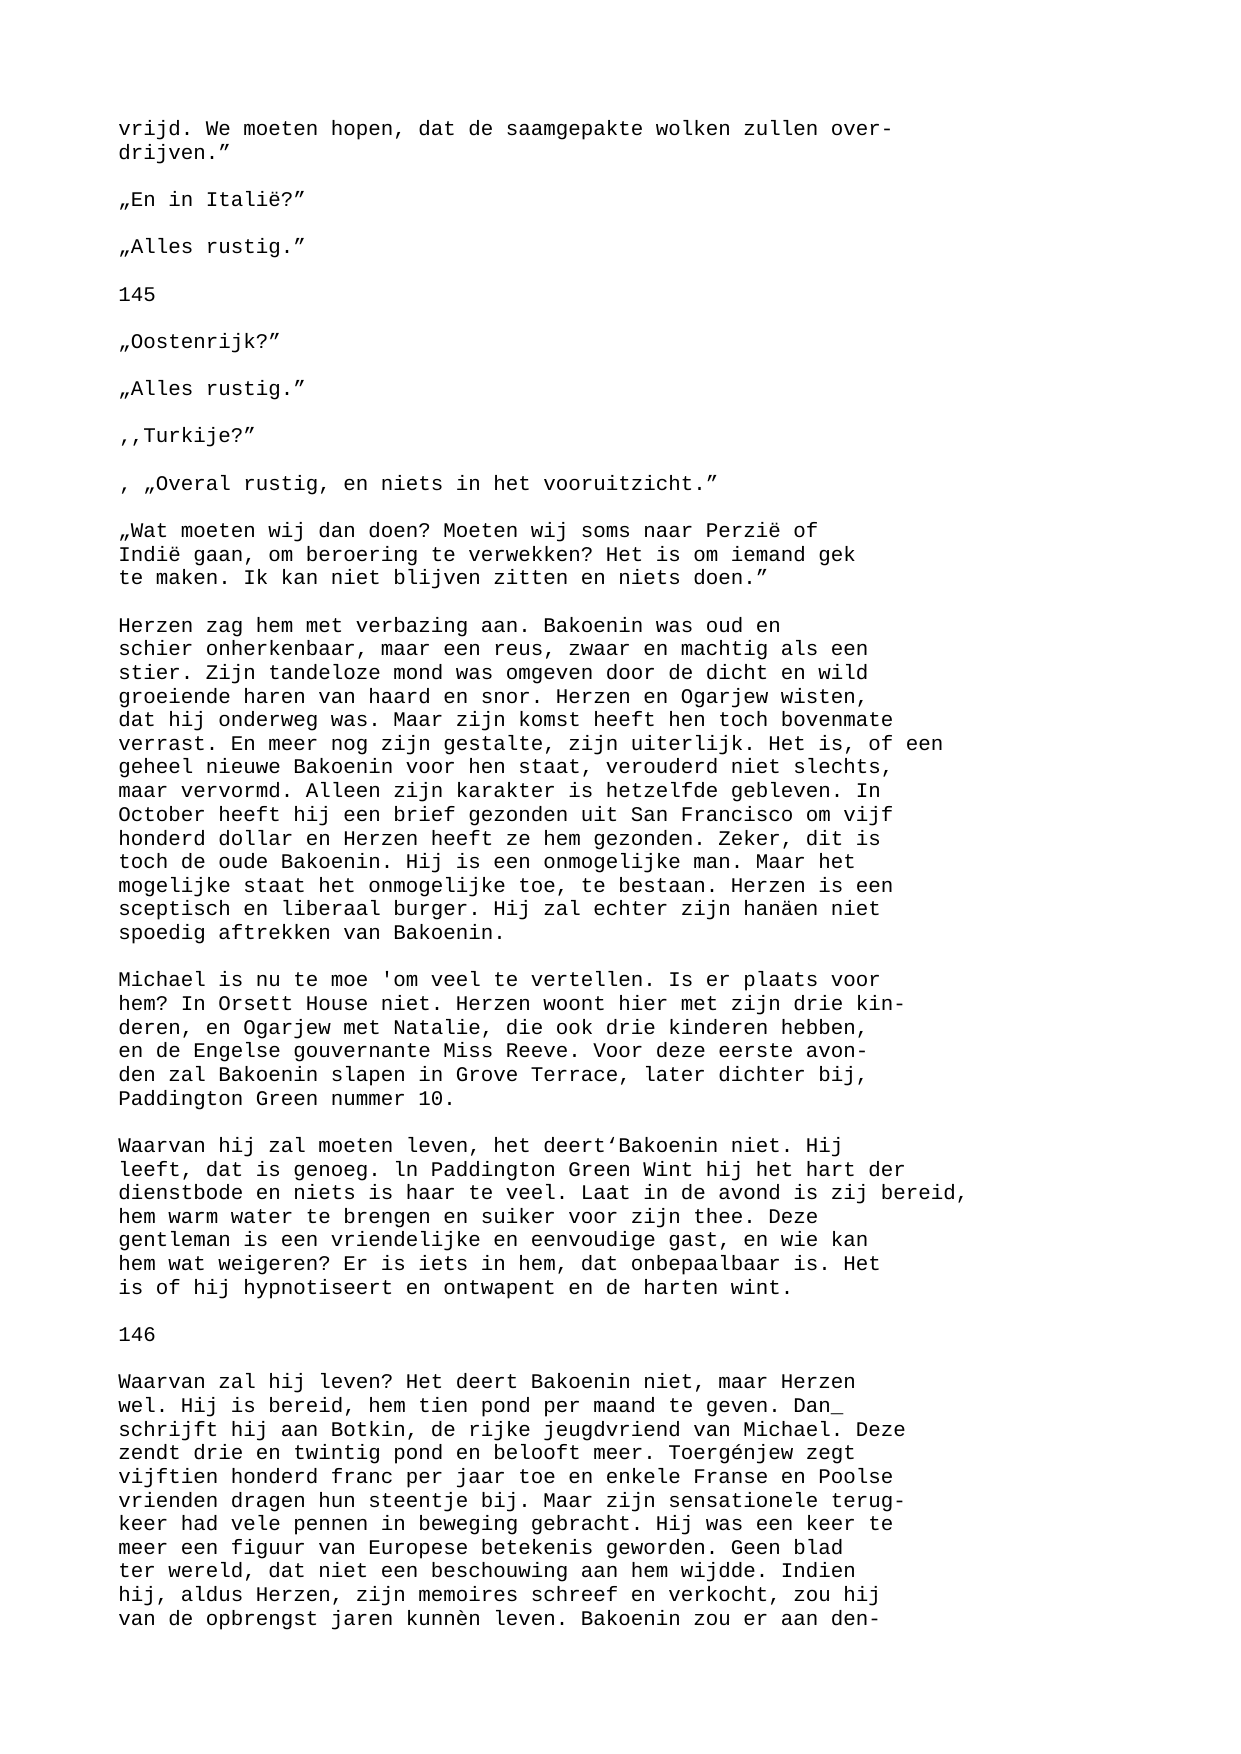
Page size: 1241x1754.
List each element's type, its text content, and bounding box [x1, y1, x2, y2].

text dat hij onderweg was. Maar zijn komst heeft hen toch bovenmate [118, 709, 1122, 733]
text schier onherkenbaar, maar een reus, zwaar en machtig als een [118, 638, 1122, 662]
text „Alles rustig.” [118, 378, 1122, 402]
text zendt drie en twintig pond en belooft meer. Toergénjew zegt [118, 1442, 1122, 1466]
text gentleman is een vriendelijke en eenvoudige gast, en wie kan [118, 1229, 1122, 1253]
text drijven.” [118, 142, 1122, 165]
text honderd dollar en Herzen heeft ze hem gezonden. Zeker, dit is [118, 827, 1122, 851]
text toch de oude Bakoenin. Hij is een onmogelijke man. Maar het [118, 851, 1122, 875]
text ter wereld, dat niet een beschouwing aan hem wijdde. Indien [118, 1561, 1122, 1584]
text Herzen zag hem met verbazing aan. Bakoenin was oud en [118, 615, 1122, 638]
text ‚ „Overal rustig, en niets in het vooruitzicht.” [118, 473, 1122, 496]
text schrijft hij aan Botkin, de rijke jeugdvriend van Michael. Deze [118, 1419, 1122, 1442]
text geheel nieuwe Bakoenin voor hen staat, verouderd niet slechts, [118, 757, 1122, 780]
text spoedig aftrekken van Bakoenin. [118, 922, 1122, 946]
text van de opbrengst jaren kunnèn leven. Bakoenin zou er aan den- [118, 1608, 1122, 1631]
text 145 [118, 284, 1122, 307]
text hem wat weigeren? Er is iets in hem, dat onbepaalbaar is. Het [118, 1253, 1122, 1277]
text wel. Hij is bereid, hem tien pond per maand te geven. Dan_ [118, 1395, 1122, 1419]
text Indië gaan, om beroering te verwekken? Het is om iemand gek [118, 544, 1122, 567]
text vrienden dragen hun steentje bij. Maar zijn sensationele terug- [118, 1489, 1122, 1513]
text groeiende haren van haard en snor. Herzen en Ogarjew wisten, [118, 686, 1122, 709]
text Waarvan zal hij leven? Het deert Bakoenin niet, maar Herzen [118, 1371, 1122, 1395]
text vrijd. We moeten hopen, dat de saamgepakte wolken zullen over- [118, 118, 1122, 142]
text „Alles rustig.” [118, 236, 1122, 260]
text mogelijke staat het onmogelijke toe, te bestaan. Herzen is een [118, 875, 1122, 898]
text ‚,Turkije?” [118, 426, 1122, 449]
text hem warm water te brengen en suiker voor zijn thee. Deze [118, 1206, 1122, 1229]
text Michael is nu te moe 'om veel te vertellen. Is er plaats voor [118, 969, 1122, 993]
text en de Engelse gouvernante Miss Reeve. Voor deze eerste avon- [118, 1040, 1122, 1064]
text meer een figuur van Europese betekenis geworden. Geen blad [118, 1537, 1122, 1561]
text den zal Bakoenin slapen in Grove Terrace, later dichter bij, [118, 1064, 1122, 1088]
text Paddington Green nummer 10. [118, 1088, 1122, 1111]
text hem? In Orsett House niet. Herzen woont hier met zijn drie kin- [118, 993, 1122, 1017]
text October heeft hij een brief gezonden uit San Francisco om vijf [118, 804, 1122, 827]
text stier. Zijn tandeloze mond was omgeven door de dicht en wild [118, 662, 1122, 686]
text verrast. En meer nog zijn gestalte, zijn uiterlijk. Het is, of een [118, 733, 1122, 757]
text vijftien honderd franc per jaar toe en enkele Franse en Poolse [118, 1466, 1122, 1489]
text „En in Italië?” [118, 189, 1122, 213]
text hij, aldus Herzen, zijn memoires schreef en verkocht, zou hij [118, 1584, 1122, 1608]
text Waarvan hij zal moeten leven, het deert‘Bakoenin niet. Hij [118, 1135, 1122, 1158]
text is of hij hypnotiseert en ontwapent en de harten wint. [118, 1277, 1122, 1300]
text „Wat moeten wij dan doen? Moeten wij soms naar Perzië of [118, 520, 1122, 544]
text sceptisch en liberaal burger. Hij zal echter zijn hanäen niet [118, 898, 1122, 922]
text „Oostenrijk?” [118, 331, 1122, 354]
text keer had vele pennen in beweging gebracht. Hij was een keer te [118, 1513, 1122, 1537]
text dienstbode en niets is haar te veel. Laat in de avond is zij bereid, [118, 1182, 1122, 1206]
text te maken. Ik kan niet blijven zitten en niets doen.” [118, 567, 1122, 591]
text leeft, dat is genoeg. ln Paddington Green Wint hij het hart der [118, 1158, 1122, 1182]
text deren, en Ogarjew met Natalie, die ook drie kinderen hebben, [118, 1017, 1122, 1040]
text maar vervormd. Alleen zijn karakter is hetzelfde gebleven. In [118, 780, 1122, 804]
text 146 [118, 1324, 1122, 1348]
